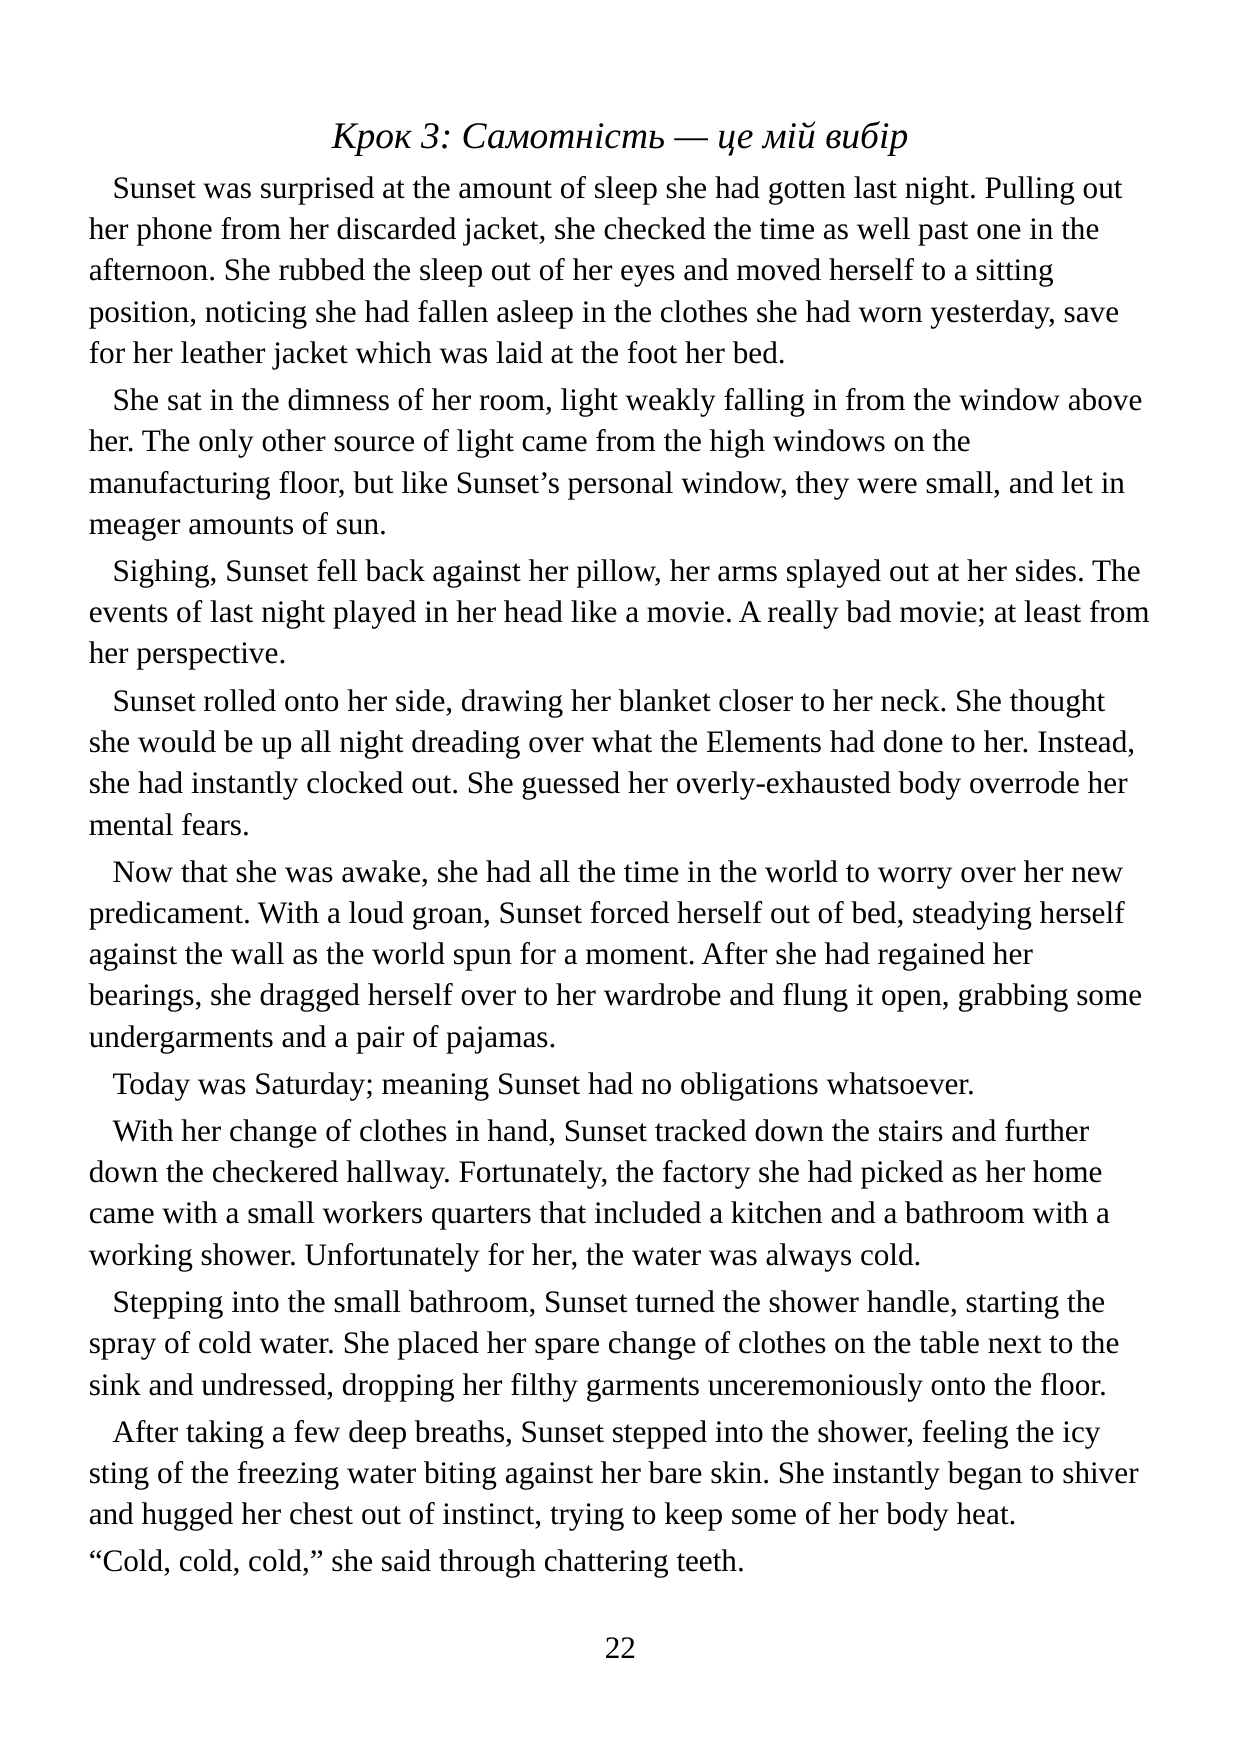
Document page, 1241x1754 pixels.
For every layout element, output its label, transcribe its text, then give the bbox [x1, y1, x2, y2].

text She sat in the dimness of her room, light weakly falling in from the window above her. The only other source of light came from the high windows on the manufacturing floor, but like Sunset’s personal window, they were small, and let in meager amounts of sun. [88, 381, 1152, 541]
text Sunset was surprised at the amount of sleep she had gotten last night. Pulling out her phone from her discarded jacket, she checked the time as well past one in the afternoon. She rubbed the sleep out of her eyes and moved herself to a sitting position, noticing she had fallen asleep in the clothes she had worn yesterday, save for her leather jacket which was laid at the foot her bed. [88, 169, 1152, 370]
text Sighing, Sunset fell back against her pillow, her arms splayed out at her sides. The events of last night played in her head like a movie. A really bad movie; at least from her perspective. [88, 552, 1152, 671]
text “Cold, cold, cold,” she said through chattering teeth. [88, 1543, 1152, 1578]
text Now that she was awake, she had all the time in the world to worry over her new predicament. With a loud groan, Sunset forced herself out of bed, steadying herself against the wall as the world spun for a moment. After she had regained her bearings, she dragged herself over to her wardrobe and flung it open, grabbing some undergarments and a pair of pajamas. [88, 853, 1152, 1054]
text Sunset rolled onto her side, drawing her blanket closer to her neck. She thought she would be up all night dreading over what the Elements had done to her. Instead, she had instantly clocked out. She guessed her overly-exhausted body overrode her mental fears. [88, 682, 1152, 842]
text Stepping into the small bathroom, Sunset turned the shower handle, starting the spray of cold water. She placed her spare change of clothes on the table next to the sink and undressed, dropping her filthy garments unceremoniously onto the floor. [88, 1283, 1152, 1402]
text Today was Saturday; meaning Sunset had no obligations whatsoever. [88, 1065, 1152, 1101]
subtitle Крок 3: Самотність — це мій вибір [88, 113, 1152, 157]
text With her change of clothes in hand, Sunset tracked down the stairs and further down the checkered hallway. Fortunately, the factory she had picked as her home came with a small workers quarters that included a kitchen and a bathroom with a working shower. Unfortunately for her, the water was always cold. [88, 1112, 1152, 1272]
text After taking a few deep breaths, Sunset stepped into the shower, feeling the icy sting of the freezing water biting against her bare skin. She instantly began to shiver and hugged her chest out of instinct, trying to keep some of her body heat. [88, 1413, 1152, 1531]
